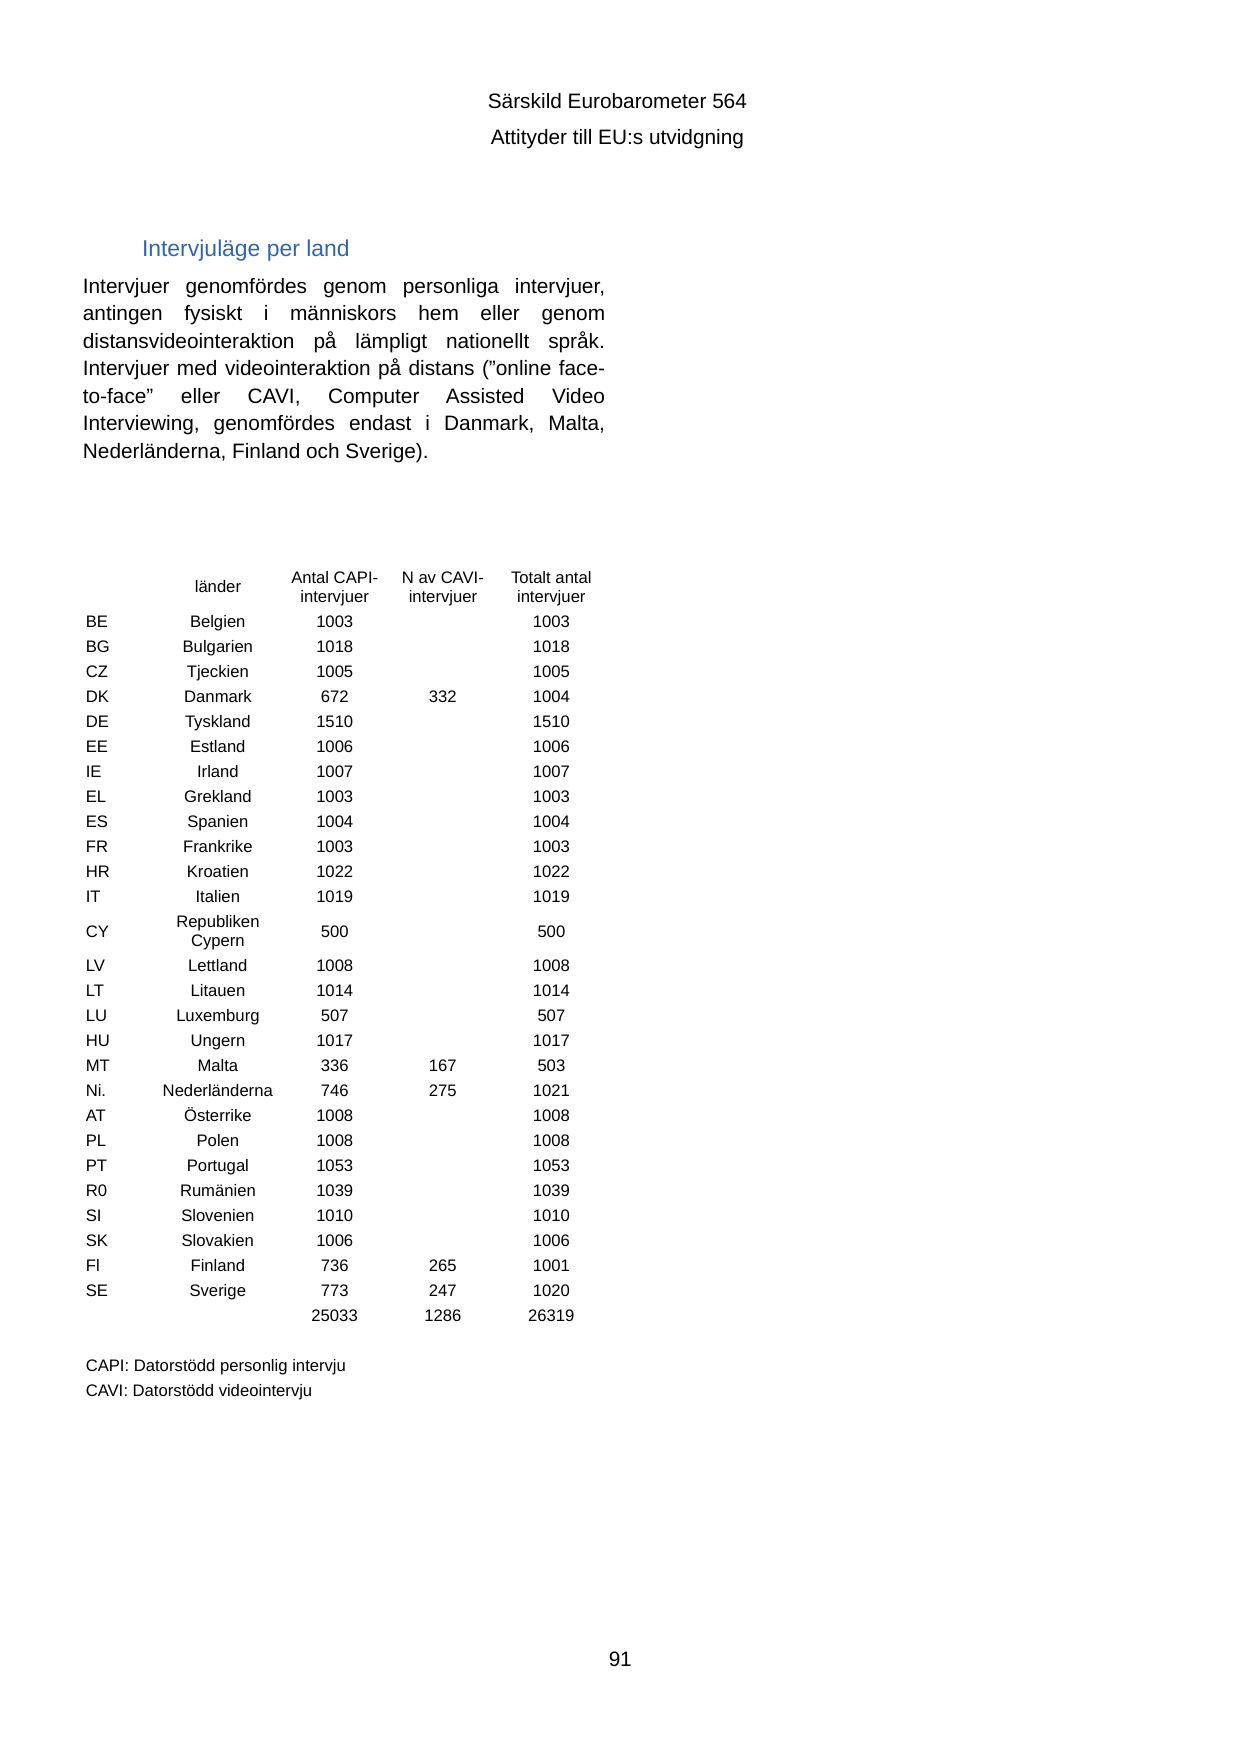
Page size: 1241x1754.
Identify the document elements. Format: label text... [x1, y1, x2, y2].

table_cell [280, 1328, 388, 1353]
table_cell [83, 1303, 155, 1328]
table_cell Fl [83, 1253, 155, 1278]
table_cell 332 [389, 684, 497, 709]
table_cell 1008 [280, 1103, 388, 1128]
table_cell 1007 [280, 759, 388, 784]
table_cell Kroatien [155, 859, 280, 884]
table_cell 1003 [497, 834, 605, 859]
table_cell 773 [280, 1278, 388, 1303]
table_cell SK [83, 1228, 155, 1253]
text Intervjuer genomfördes genom personliga intervjuer, antingen fysiskt i människors hem eller genom distansvideointeraktion på lämpligt nationellt språk. Intervjuer med videointeraktion på distans (”online face-to-face” eller CAVI, Computer Assisted Video Interviewing, genomfördes endast i Danmark, Malta, Nederländerna, Finland och Sverige). [83, 273, 605, 462]
table_cell [389, 784, 497, 809]
table_cell 1001 [497, 1253, 605, 1278]
table_header [83, 565, 155, 609]
table_cell 1004 [497, 684, 605, 709]
table_cell 1017 [497, 1028, 605, 1053]
table_cell LT [83, 978, 155, 1003]
table_cell [155, 1303, 280, 1328]
table_cell [389, 1003, 497, 1028]
table_cell [389, 953, 497, 978]
table_cell [389, 809, 497, 834]
table_cell [389, 659, 497, 684]
table_cell 1006 [280, 1228, 388, 1253]
table_cell 167 [389, 1053, 497, 1078]
table_cell Tyskland [155, 709, 280, 734]
table_cell Rumänien [155, 1178, 280, 1203]
table_cell Sverige [155, 1278, 280, 1303]
table_cell 1014 [280, 978, 388, 1003]
table_cell Litauen [155, 978, 280, 1003]
table_cell Nederländerna [155, 1078, 280, 1103]
table_cell 1010 [497, 1203, 605, 1228]
table_cell EL [83, 784, 155, 809]
table_cell 1017 [280, 1028, 388, 1053]
table_cell [389, 859, 497, 884]
table_cell 1006 [497, 734, 605, 759]
table_cell Ungern [155, 1028, 280, 1053]
table_cell [389, 709, 497, 734]
table_cell [497, 1328, 605, 1353]
table_cell 1005 [280, 659, 388, 684]
table_cell [389, 1203, 497, 1228]
table_header N av CAVI-intervjuer [389, 565, 497, 609]
table_header länder [155, 565, 280, 609]
table_cell 1008 [497, 1128, 605, 1153]
table_cell 1286 [389, 1303, 497, 1328]
table_cell [389, 734, 497, 759]
table_cell SE [83, 1278, 155, 1303]
table_cell 1020 [497, 1278, 605, 1303]
table_cell BG [83, 634, 155, 659]
table_cell 1006 [497, 1228, 605, 1253]
table_cell Luxemburg [155, 1003, 280, 1028]
table_cell CZ [83, 659, 155, 684]
table_cell 1008 [497, 953, 605, 978]
table_cell Italien [155, 884, 280, 909]
table_cell 1006 [280, 734, 388, 759]
table_cell DE [83, 709, 155, 734]
table_cell 1008 [280, 1128, 388, 1153]
table_cell Ni. [83, 1078, 155, 1103]
table_cell [389, 978, 497, 1003]
table_cell ES [83, 809, 155, 834]
table_cell FR [83, 834, 155, 859]
table_cell Danmark [155, 684, 280, 709]
table_cell 503 [497, 1053, 605, 1078]
table_cell 1018 [280, 634, 388, 659]
table_cell 1022 [497, 859, 605, 884]
table_cell Finland [155, 1253, 280, 1278]
table_cell [389, 834, 497, 859]
table_cell [389, 759, 497, 784]
table_cell [389, 609, 497, 634]
table_cell Slovakien [155, 1228, 280, 1253]
table_cell PL [83, 1128, 155, 1153]
table_cell 247 [389, 1278, 497, 1303]
table_cell 1039 [497, 1178, 605, 1203]
table_cell 672 [280, 684, 388, 709]
table_cell Österrike [155, 1103, 280, 1128]
table_cell 1021 [497, 1078, 605, 1103]
table_cell 336 [280, 1053, 388, 1078]
table_cell [389, 1103, 497, 1128]
table_cell [155, 1328, 280, 1353]
table_cell CAVI: Datorstödd videointervju [83, 1378, 605, 1403]
table_cell LU [83, 1003, 155, 1028]
table_cell 1005 [497, 659, 605, 684]
table_header Antal CAPI-intervjuer [280, 565, 388, 609]
table_cell 507 [280, 1003, 388, 1028]
subtitle Intervjuläge per land [142, 234, 605, 261]
table_cell 1039 [280, 1178, 388, 1203]
table_cell IT [83, 884, 155, 909]
table_cell [389, 884, 497, 909]
table_cell 1019 [280, 884, 388, 909]
table_cell 1008 [497, 1103, 605, 1128]
table_cell 1019 [497, 884, 605, 909]
table_cell [389, 1178, 497, 1203]
table_cell Belgien [155, 609, 280, 634]
table_cell Spanien [155, 809, 280, 834]
table_cell Tjeckien [155, 659, 280, 684]
table_cell LV [83, 953, 155, 978]
table_cell 1510 [497, 709, 605, 734]
table_cell 1022 [280, 859, 388, 884]
table_cell Portugal [155, 1153, 280, 1178]
table_cell [389, 1228, 497, 1253]
table_cell HR [83, 859, 155, 884]
table_cell R0 [83, 1178, 155, 1203]
table_cell 1003 [280, 609, 388, 634]
table_cell 1003 [280, 784, 388, 809]
table_cell PT [83, 1153, 155, 1178]
table_cell 25033 [280, 1303, 388, 1328]
table_cell [389, 1028, 497, 1053]
table_cell Irland [155, 759, 280, 784]
table_cell IE [83, 759, 155, 784]
table_cell MT [83, 1053, 155, 1078]
table_cell EE [83, 734, 155, 759]
table_cell [389, 1153, 497, 1178]
table_cell Slovenien [155, 1203, 280, 1228]
table_cell 500 [497, 909, 605, 953]
table_cell CAPI: Datorstödd personlig intervju [83, 1353, 605, 1378]
table_cell Grekland [155, 784, 280, 809]
table_cell 507 [497, 1003, 605, 1028]
table_cell Malta [155, 1053, 280, 1078]
table_cell 500 [280, 909, 388, 953]
table_cell [389, 1328, 497, 1353]
table_cell 736 [280, 1253, 388, 1278]
table_cell CY [83, 909, 155, 953]
table_cell 1053 [497, 1153, 605, 1178]
table_cell [389, 1128, 497, 1153]
table_cell HU [83, 1028, 155, 1053]
table_cell 1053 [280, 1153, 388, 1178]
table_cell 1004 [280, 809, 388, 834]
table_cell 1003 [280, 834, 388, 859]
table_cell 1007 [497, 759, 605, 784]
table_cell 275 [389, 1078, 497, 1103]
table_cell 1018 [497, 634, 605, 659]
table_cell 26319 [497, 1303, 605, 1328]
table_cell 746 [280, 1078, 388, 1103]
table_cell Frankrike [155, 834, 280, 859]
table_cell 1003 [497, 784, 605, 809]
table_cell AT [83, 1103, 155, 1128]
table_cell DK [83, 684, 155, 709]
table_cell 1004 [497, 809, 605, 834]
table_cell Polen [155, 1128, 280, 1153]
table_cell 265 [389, 1253, 497, 1278]
table_cell 1003 [497, 609, 605, 634]
table_cell Lettland [155, 953, 280, 978]
table_cell Estland [155, 734, 280, 759]
table_cell 1014 [497, 978, 605, 1003]
table_cell 1008 [280, 953, 388, 978]
table_cell [83, 1328, 155, 1353]
table_cell 1510 [280, 709, 388, 734]
table_cell 1010 [280, 1203, 388, 1228]
table_cell [389, 634, 497, 659]
table_cell [389, 909, 497, 953]
table_header Totalt antal intervjuer [497, 565, 605, 609]
table_cell Republiken Cypern [155, 909, 280, 953]
table_cell BE [83, 609, 155, 634]
table_cell Bulgarien [155, 634, 280, 659]
table_cell SI [83, 1203, 155, 1228]
